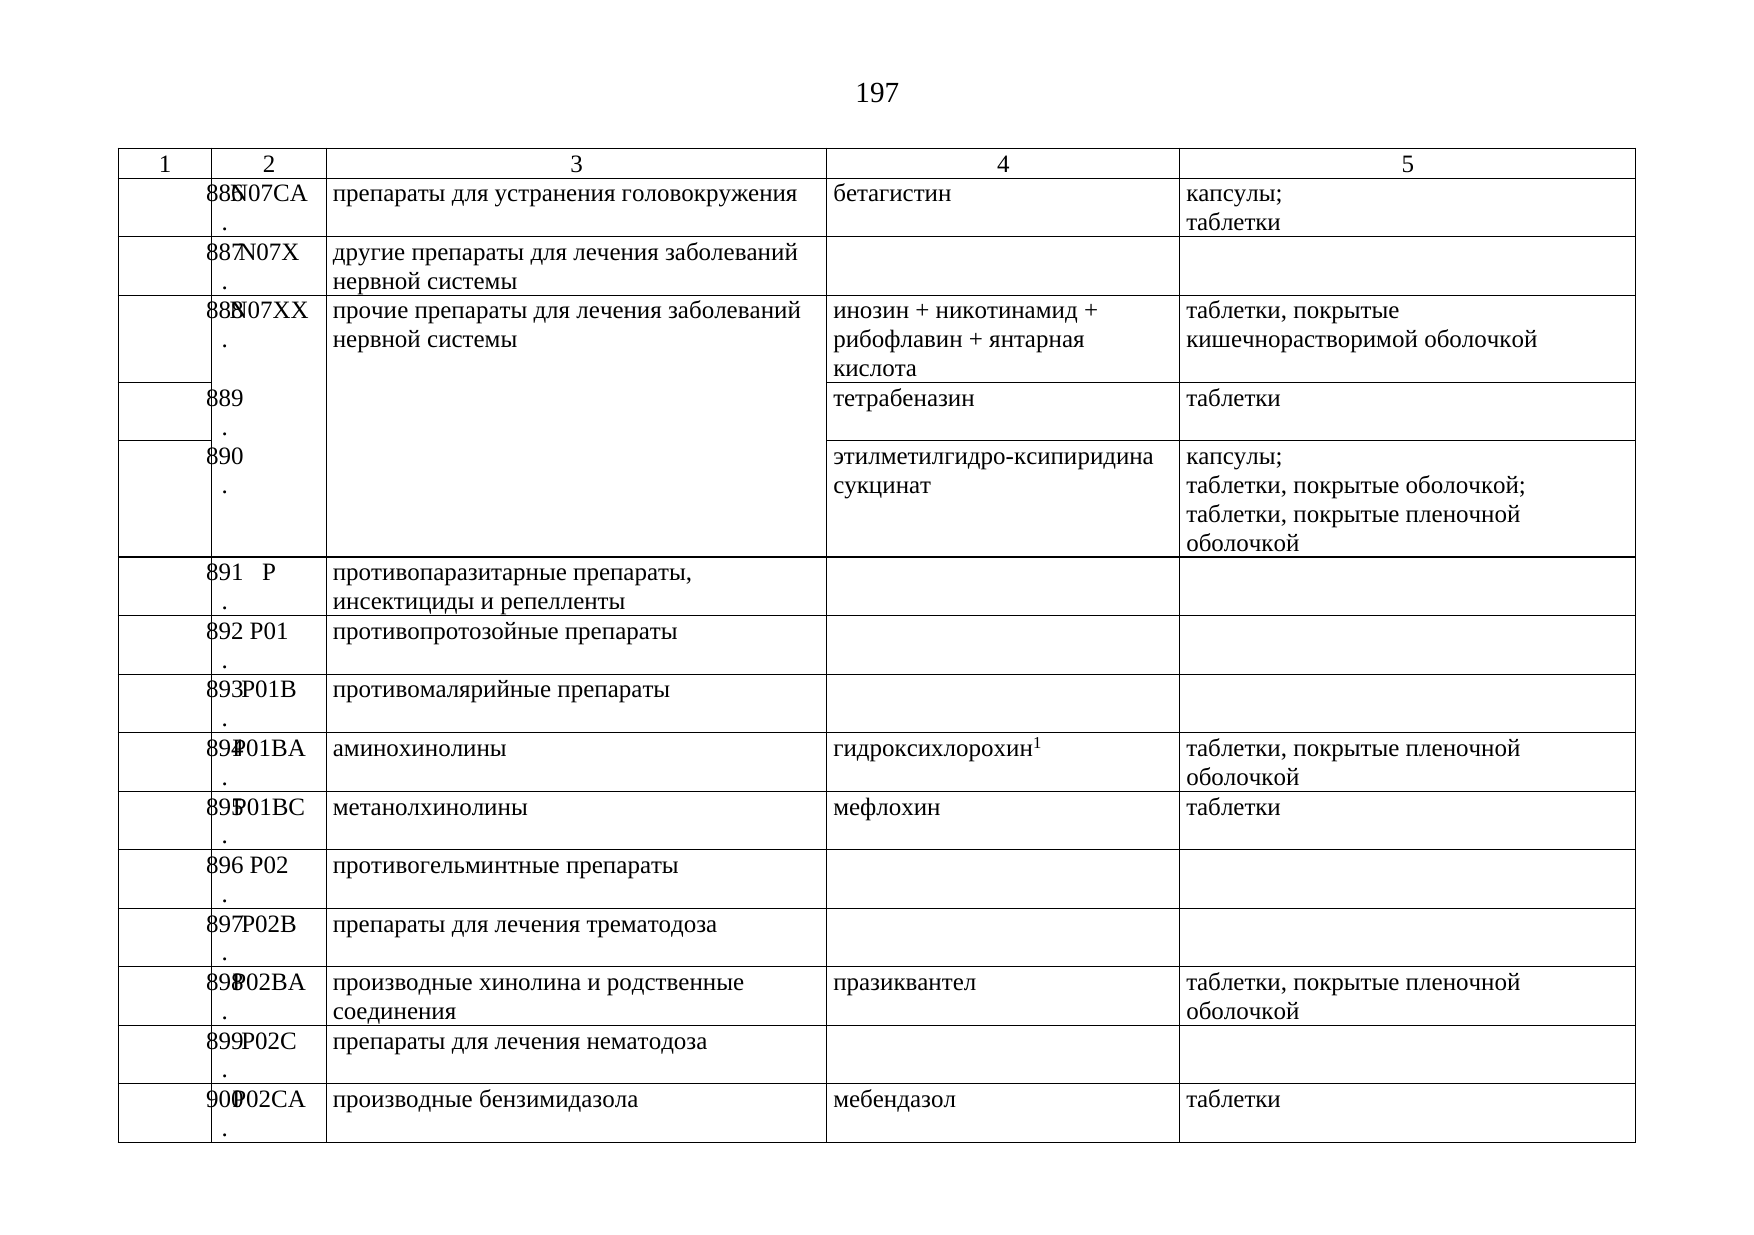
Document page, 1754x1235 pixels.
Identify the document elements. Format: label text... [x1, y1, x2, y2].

table_cell тетрабеназин [827, 383, 1179, 440]
table_cell P02B [212, 909, 326, 966]
table_cell [119, 558, 211, 615]
table_header 2 [212, 149, 326, 177]
table_cell капсулы; таблетки [1180, 179, 1635, 236]
table_cell другие препараты для лечения заболеваний нервной системы [327, 237, 826, 294]
table_cell [119, 1084, 211, 1142]
table_cell [827, 237, 1179, 294]
table_cell P02BA [212, 967, 326, 1025]
table_cell противомалярийные препараты [327, 675, 826, 732]
table_cell противопротозойные препараты [327, 616, 826, 673]
table_header 3 [327, 149, 826, 177]
table_cell гидроксихлорохин1 [827, 733, 1179, 791]
table_cell таблетки [1180, 383, 1635, 440]
table_cell [119, 733, 211, 791]
table_cell таблетки [1180, 792, 1635, 849]
table_cell [119, 237, 211, 294]
table_cell P [212, 558, 326, 615]
table_cell капсулы; таблетки, покрытые оболочкой; таблетки, покрытые пленочной оболочкой [1180, 441, 1635, 556]
table_header 1 [119, 149, 211, 177]
table_cell [827, 558, 1179, 615]
table_cell N07CA [212, 179, 326, 236]
table_cell [1180, 237, 1635, 294]
table_cell препараты для устранения головокружения [327, 179, 826, 236]
table_cell [827, 616, 1179, 673]
table_cell P02CA [212, 1084, 326, 1142]
table_cell [1180, 909, 1635, 966]
table_cell [119, 1026, 211, 1083]
table_cell P01B [212, 675, 326, 732]
table_cell P01BC [212, 792, 326, 849]
table_cell [1180, 558, 1635, 615]
table_cell таблетки, покрытые кишечнорастворимой оболочкой [1180, 296, 1635, 382]
table_cell [119, 909, 211, 966]
table_cell [119, 792, 211, 849]
table_cell таблетки, покрытые пленочной оболочкой [1180, 733, 1635, 791]
table_cell аминохинолины [327, 733, 826, 791]
table_cell этилметилгидро-ксипиридина сукцинат [827, 441, 1179, 556]
table_cell противогельминтные препараты [327, 850, 826, 908]
table_cell N07XX [212, 296, 326, 556]
table_cell [1180, 675, 1635, 732]
table_cell [1180, 616, 1635, 673]
table_cell [119, 441, 211, 556]
table_cell таблетки [1180, 1084, 1635, 1142]
table_cell [827, 909, 1179, 966]
table_cell [119, 296, 211, 382]
table_cell [119, 383, 211, 440]
table_cell [119, 967, 211, 1025]
table_cell производные бензимидазола [327, 1084, 826, 1142]
table_cell празиквантел [827, 967, 1179, 1025]
table_cell мефлохин [827, 792, 1179, 849]
table_cell препараты для лечения трематодоза [327, 909, 826, 966]
table_cell противопаразитарные препараты, инсектициды и репелленты [327, 558, 826, 615]
table_cell производные хинолина и родственные соединения [327, 967, 826, 1025]
table_cell [119, 675, 211, 732]
table_cell метанолхинолины [327, 792, 826, 849]
table_cell P02C [212, 1026, 326, 1083]
table_cell [827, 675, 1179, 732]
table_cell бетагистин [827, 179, 1179, 236]
table_cell мебендазол [827, 1084, 1179, 1142]
table_cell [827, 1026, 1179, 1083]
table_cell [1180, 1026, 1635, 1083]
table_cell препараты для лечения нематодоза [327, 1026, 826, 1083]
table_header 5 [1180, 149, 1635, 177]
table_cell таблетки, покрытые пленочной оболочкой [1180, 967, 1635, 1025]
table_cell [119, 179, 211, 236]
table_cell P01BA [212, 733, 326, 791]
table_cell [827, 850, 1179, 908]
table_cell [119, 616, 211, 673]
table_cell P02 [212, 850, 326, 908]
table_cell инозин + никотинамид + рибофлавин + янтарная кислота [827, 296, 1179, 382]
table_cell P01 [212, 616, 326, 673]
table_header 4 [827, 149, 1179, 177]
table_cell [1180, 850, 1635, 908]
table_cell N07X [212, 237, 326, 294]
table_cell прочие препараты для лечения заболеваний нервной системы [327, 296, 826, 556]
table_cell [119, 850, 211, 908]
